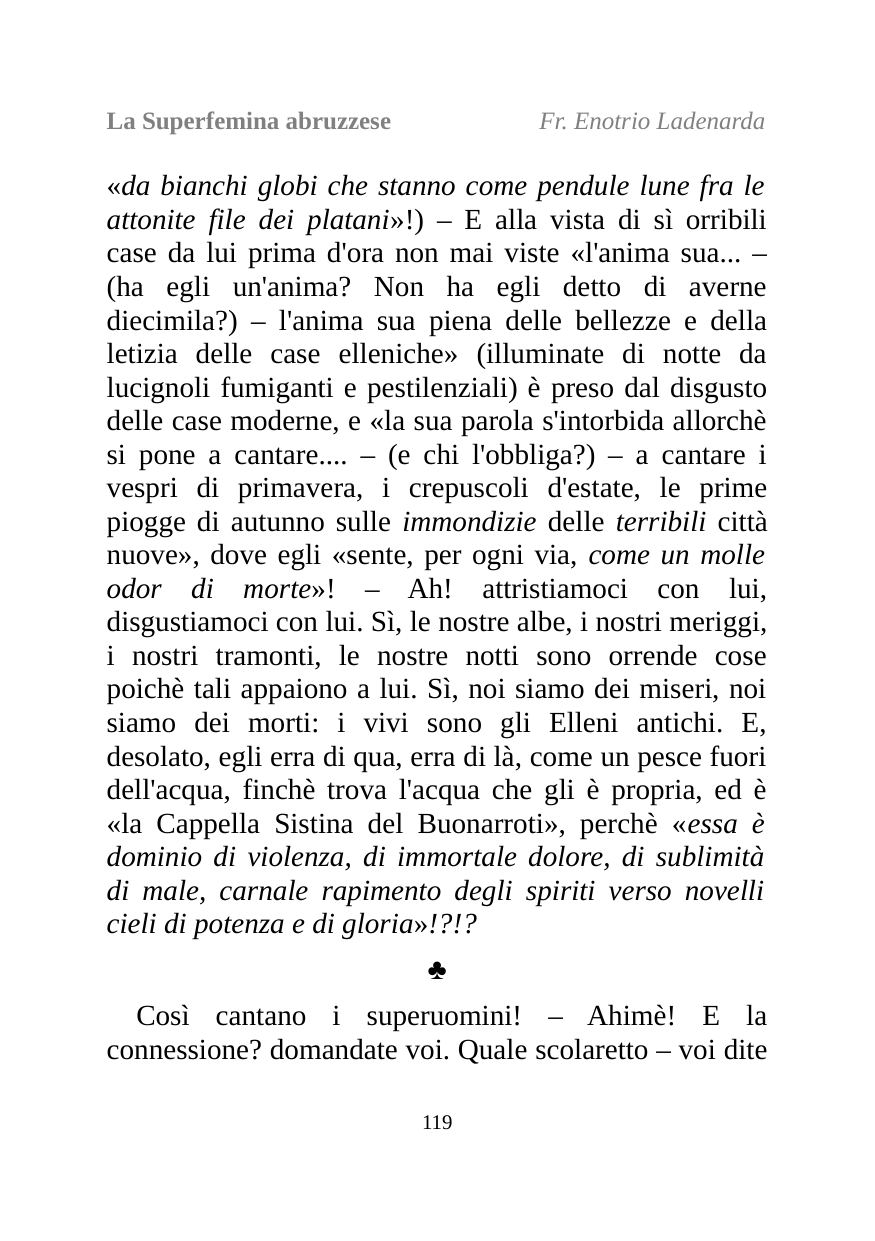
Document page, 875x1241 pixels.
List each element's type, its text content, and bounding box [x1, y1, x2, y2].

text «da bianchi globi che stanno come pendule lune fra le attonite file dei platani»!) – E alla vista di sì orribili case da lui prima d'ora non mai viste «l'anima sua... – (ha egli un'anima? Non ha egli detto di averne diecimila?) – l'anima sua piena delle bellezze e della letizia delle case elleniche» (illuminate di notte da lucignoli fumiganti e pestilenziali) è preso dal disgusto delle case moderne, e «la sua parola s'intorbida allorchè si pone a cantare.... – (e chi l'obbliga?) – a cantare i vespri di primavera, i crepuscoli d'estate, le prime piogge di autunno sulle immondizie delle terribili città nuove», dove egli «sente, per ogni via, come un molle odor di morte»! – Ah! attristiamoci con lui, disgustiamoci con lui. Sì, le nostre albe, i nostri meriggi, i nostri tramonti, le nostre notti sono orrende cose poichè tali appaiono a lui. Sì, noi siamo dei miseri, noi siamo dei morti: i vivi sono gli Elleni antichi. E, desolato, egli erra di qua, erra di là, come un pesce fuori dell'acqua, finchè trova l'acqua che gli è propria, ed è «la Cappella Sistina del Buonarroti», perchè «essa è dominio di violenza, di immortale dolore, di sublimità di male, carnale rapimento degli spiriti verso novelli cieli di potenza e di gloria»!?!? [106, 168, 768, 940]
text ♣ [106, 952, 768, 986]
text Così cantano i superuomini! – Ahimè! E la connessione? domandate voi. Quale scolaretto – voi dite [106, 998, 768, 1066]
